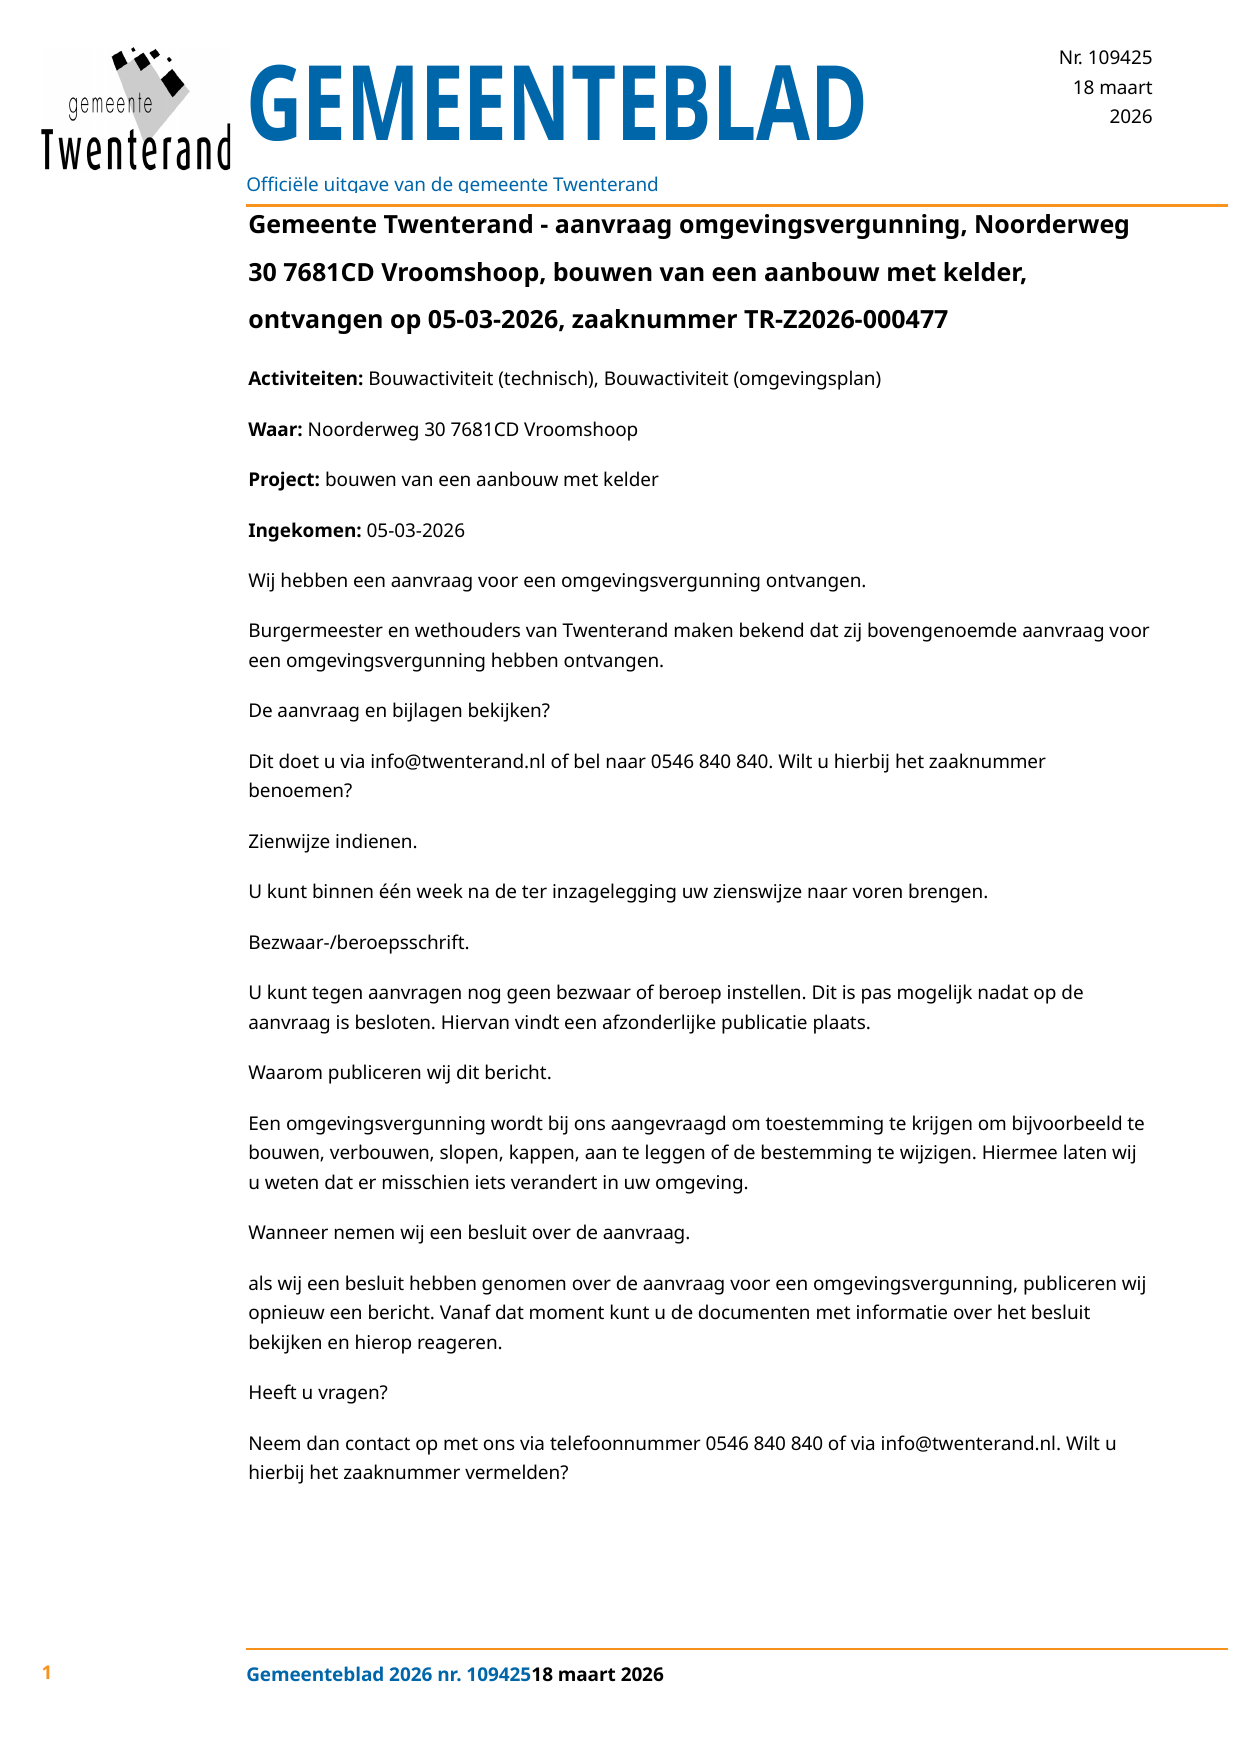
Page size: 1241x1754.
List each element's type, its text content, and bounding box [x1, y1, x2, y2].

text Dit doet u via info@twenterand.nl of bel naar 0546 840 840. Wilt u hierbij het zaaknummer benoemen? [248, 748, 1152, 803]
text Project: bouwen van een aanbouw met kelder [248, 466, 1152, 492]
text Een omgevingsvergunning wordt bij ons aangevraagd om toestemming te krijgen om bijvoorbeeld te bouwen, verbouwen, slopen, kappen, aan te leggen of de bestemming te wijzigen. Hiermee laten wij u weten dat er misschien iets verandert in uw omgeving. [248, 1110, 1152, 1194]
text Zienwijze indienen. [248, 828, 1152, 854]
text Bezwaar-/beroepsschrift. [248, 929, 1152, 954]
text Waarom publiceren wij dit bericht. [248, 1059, 1152, 1085]
text U kunt binnen één week na de ter inzagelegging uw zienswijze naar voren brengen. [248, 878, 1152, 904]
text als wij een besluit hebben genomen over de aanvraag voor een omgevingsvergunning, publiceren wij opnieuw een bericht. Vanaf dat moment kunt u de documenten met informatie over het besluit bekijken en hierop reageren. [248, 1270, 1152, 1354]
text Wij hebben een aanvraag voor een omgevingsvergunning ontvangen. [248, 567, 1152, 593]
text U kunt tegen aanvragen nog geen bezwaar of beroep instellen. Dit is pas mogelijk nadat op de aanvraag is besloten. Hiervan vindt een afzonderlijke publicatie plaats. [248, 979, 1152, 1034]
text Ingekomen: 05-03-2026 [248, 517, 1152, 542]
text Activiteiten: Bouwactiviteit (technisch), Bouwactiviteit (omgevingsplan) [248, 366, 1152, 391]
text Gemeente Twenterand - aanvraag omgevingsvergunning, Noorderweg 30 7681CD Vroomshoop, bouwen van een aanbouw met kelder, ontvangen op 05-03-2026, zaaknummer TR-Z2026-000477 [248, 207, 1152, 336]
text Waar: Noorderweg 30 7681CD Vroomshoop [248, 416, 1152, 442]
picture [41, 47, 231, 172]
text Heeft u vragen? [248, 1379, 1152, 1405]
text Burgermeester en wethouders van Twenterand maken bekend dat zij bovengenoemde aanvraag voor een omgevingsvergunning hebben ontvangen. [248, 618, 1152, 673]
text Wanneer nemen wij een besluit over de aanvraag. [248, 1219, 1152, 1245]
text De aanvraag en bijlagen bekijken? [248, 698, 1152, 723]
text Neem dan contact op met ons via telefoonnummer 0546 840 840 of via info@twenterand.nl. Wilt u hierbij het zaaknummer vermelden? [248, 1430, 1152, 1485]
